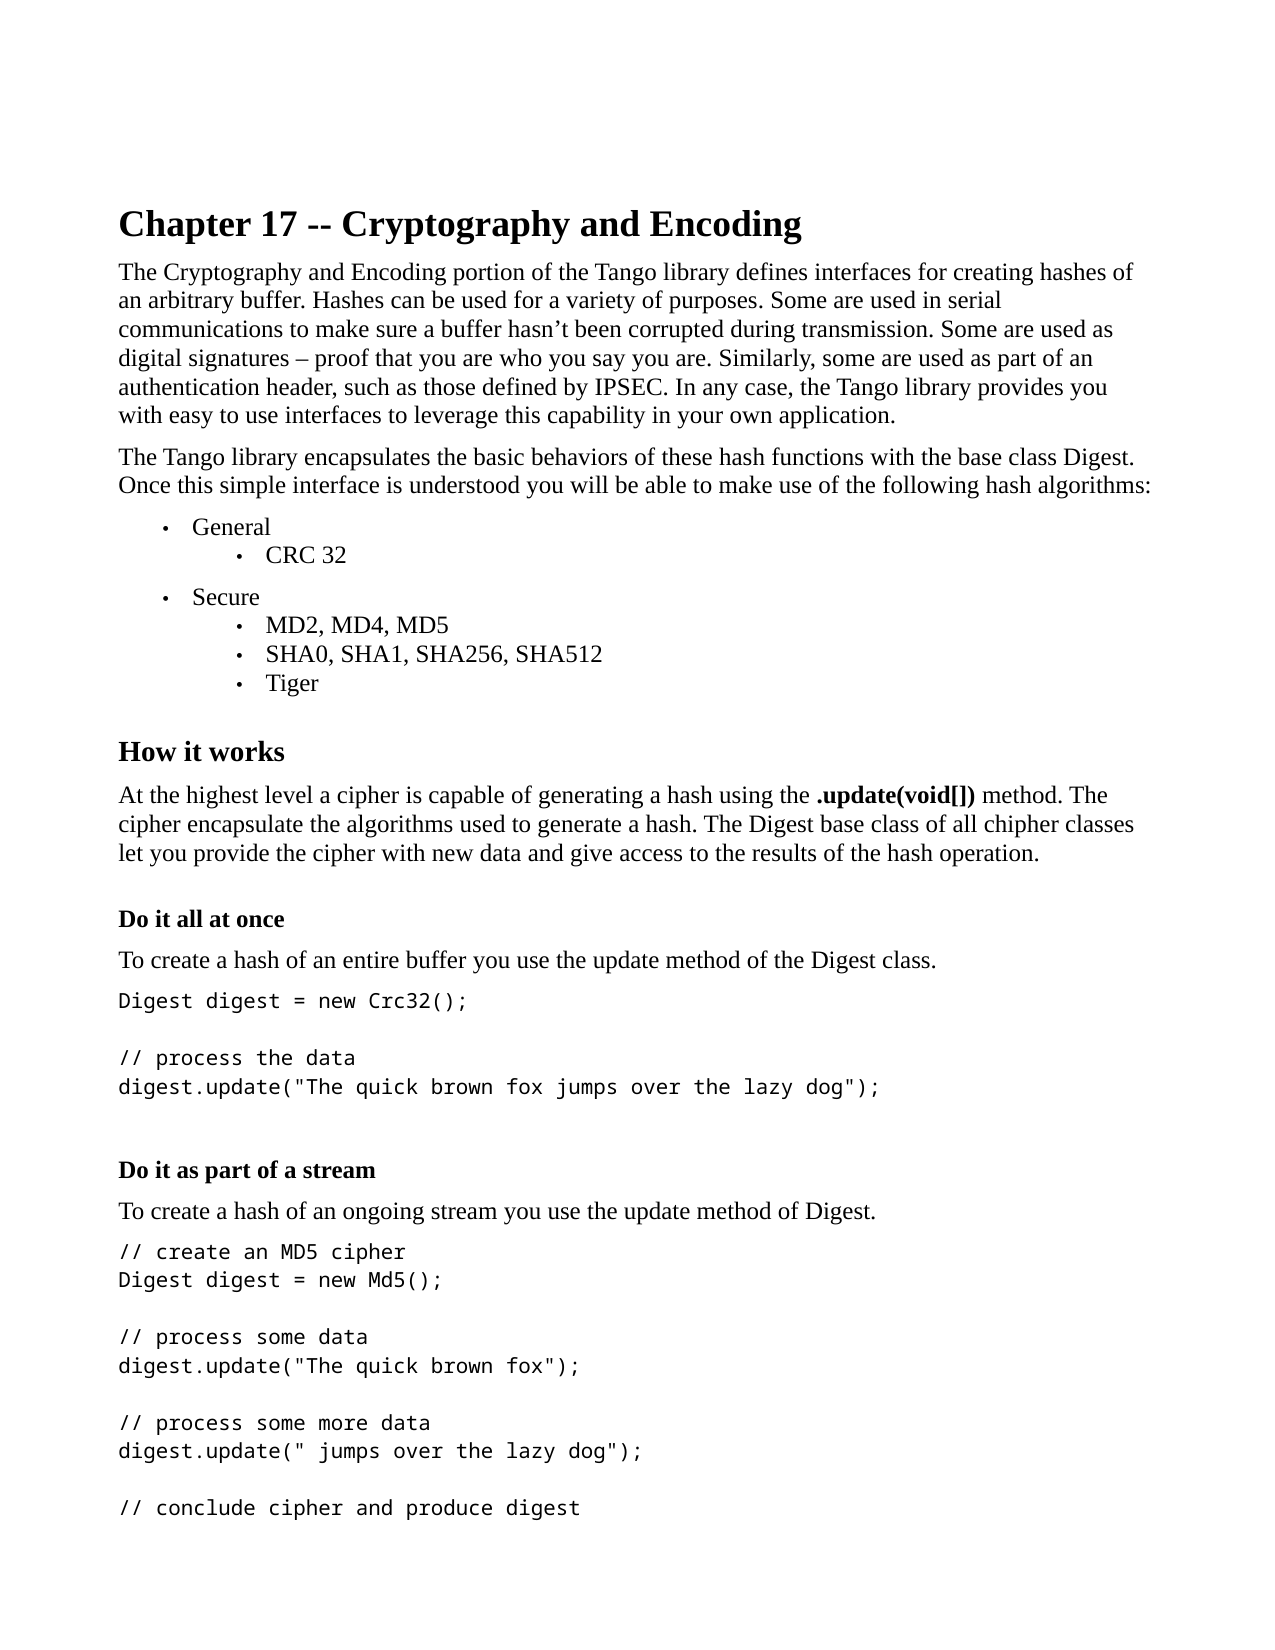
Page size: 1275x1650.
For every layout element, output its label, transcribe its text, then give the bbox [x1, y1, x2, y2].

text // process some data [118, 1322, 1157, 1351]
text digest.update(" jumps over the lazy dog"); [118, 1436, 1157, 1465]
list SHA0, SHA1, SHA256, SHA512 [236, 639, 1157, 668]
text The Tango library encapsulates the basic behaviors of these hash functions with the base class Digest. Once this simple interface is understood you will be able to make use of the following hash algorithms: [118, 442, 1157, 499]
text digest.update("The quick brown fox"); [118, 1351, 1157, 1379]
list General [162, 512, 1157, 540]
text The Cryptography and Encoding portion of the Tango library defines interfaces for creating hashes of an arbitrary buffer. Hashes can be used for a variety of purposes. Some are used in serial communications to make sure a buffer hasn’t been corrupted during transmission. Some are used as digital signatures – proof that you are who you say you are. Similarly, some are used as part of an authentication header, such as those defined by IPSEC. In any case, the Tango library provides you with easy to use interfaces to leverage this capability in your own application. [118, 257, 1157, 429]
list CRC 32 [236, 540, 1157, 569]
subtitle How it works [118, 734, 1157, 768]
text // conclude cipher and produce digest [118, 1493, 1157, 1522]
list MD2, MD4, MD5 [236, 610, 1157, 639]
text // process the data [118, 1043, 1157, 1072]
text At the highest level a cipher is capable of generating a hash using the .update(void[]) method. The cipher encapsulate the algorithms used to generate a hash. The Digest base class of all chipher classes let you provide the cipher with new data and give access to the results of the hash operation. [118, 780, 1157, 866]
text To create a hash of an ongoing stream you use the update method of Digest. [118, 1196, 1157, 1225]
list Secure [162, 582, 1157, 610]
text // create an MD5 cipher [118, 1237, 1157, 1266]
text To create a hash of an entire buffer you use the update method of the Digest class. [118, 945, 1157, 974]
subtitle Do it all at once [118, 904, 1157, 933]
text // process some more data [118, 1408, 1157, 1436]
text Digest digest = new Crc32(); [118, 986, 1157, 1015]
subtitle Chapter 17 -- Cryptography and Encoding [118, 201, 1157, 244]
list Tiger [236, 668, 1157, 697]
text digest.update("The quick brown fox jumps over the lazy dog"); [118, 1072, 1157, 1100]
subtitle Do it as part of a stream [118, 1155, 1157, 1183]
text Digest digest = new Md5(); [118, 1266, 1157, 1294]
